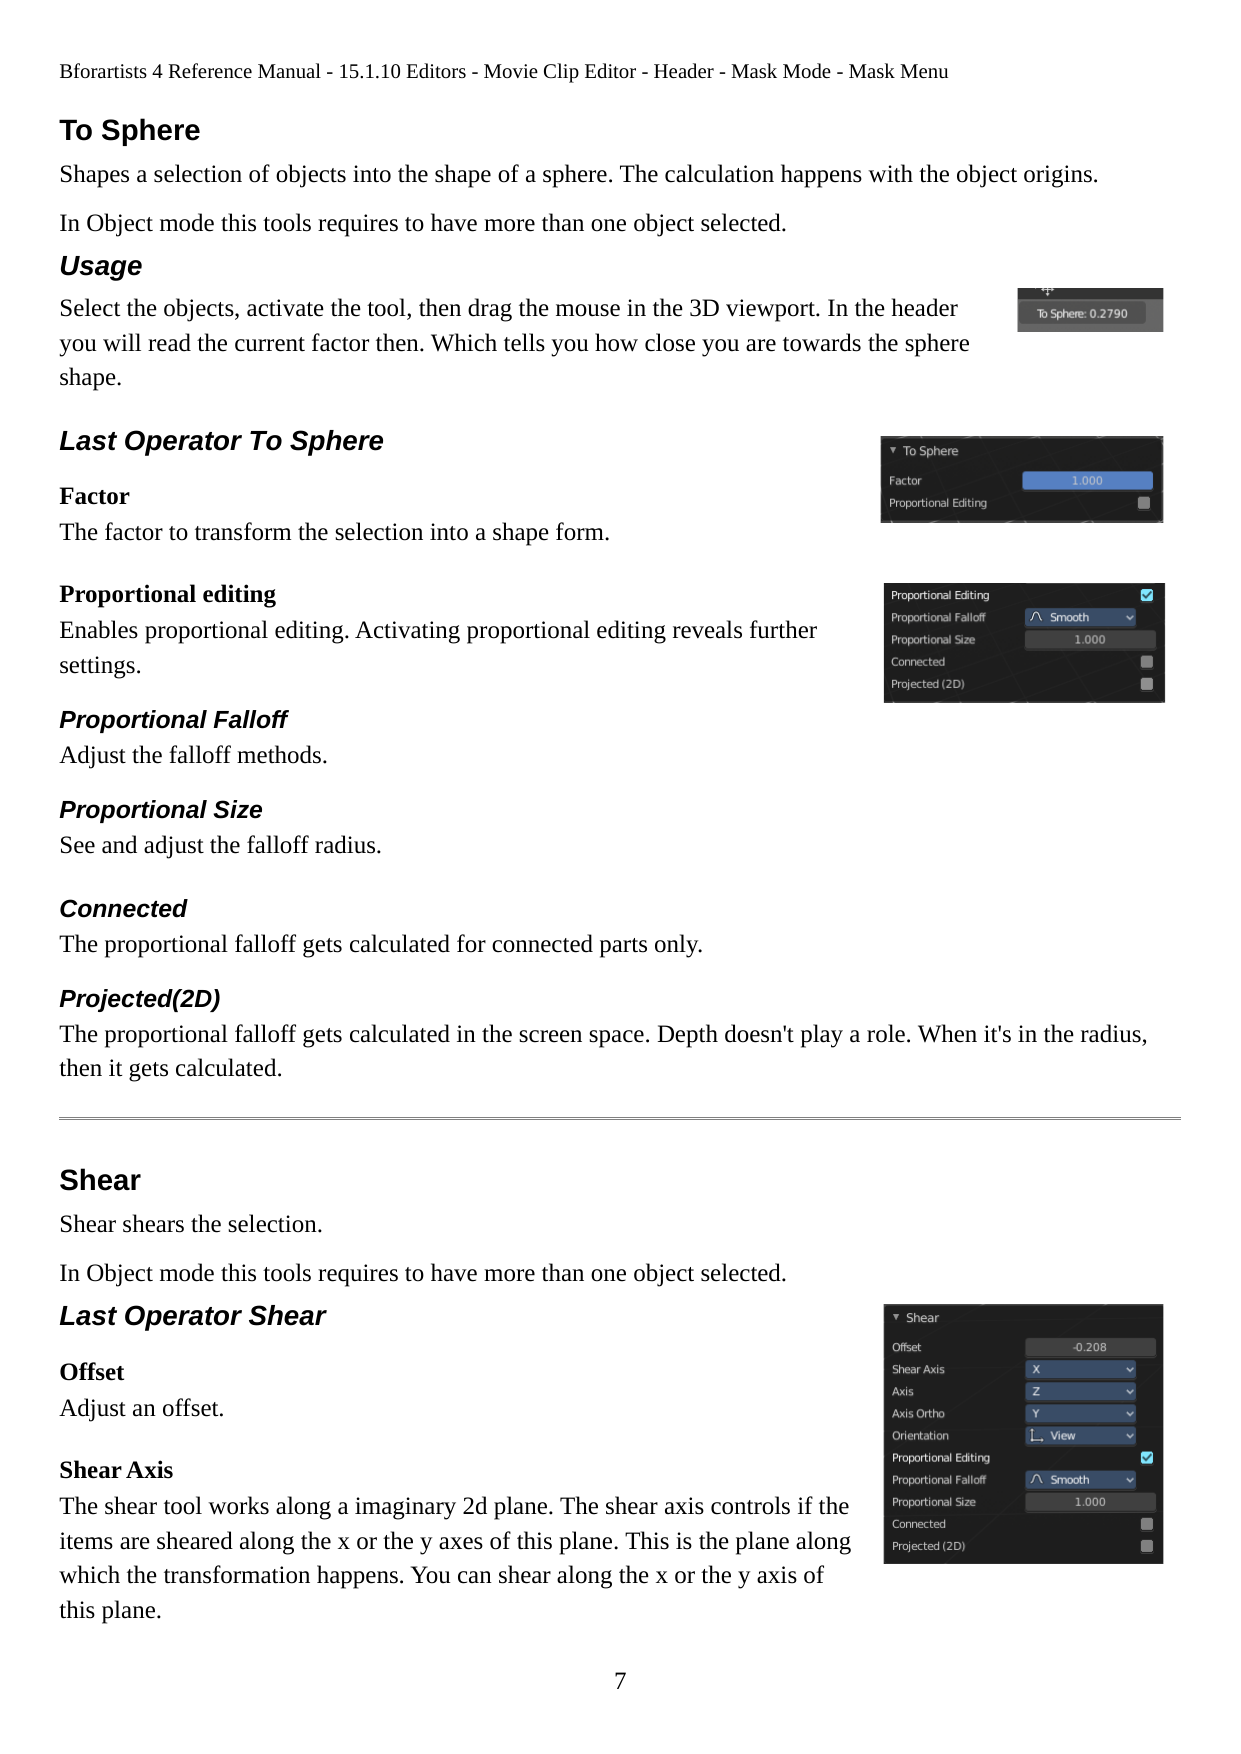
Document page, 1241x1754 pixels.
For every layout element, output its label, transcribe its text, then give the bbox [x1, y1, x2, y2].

text The proportional falloff gets calculated for connected parts only. [59, 929, 1181, 958]
text The factor to transform the selection into a shape form. [59, 517, 1181, 546]
text The proportional falloff gets calculated in the screen space. Depth doesn't play a role. When it's in the radius, then it gets calculated. [59, 1019, 1181, 1082]
picture [1017, 288, 1164, 332]
text In Object mode this tools requires to have more than one object selected. [59, 208, 1181, 237]
subtitle Proportional Size [59, 796, 1181, 824]
text Enables proportional editing. Activating proportional editing reveals further settings. [59, 616, 883, 679]
subtitle Last Operator Shear [59, 1300, 1181, 1332]
picture [883, 583, 1166, 703]
subtitle Factor [59, 481, 880, 510]
subtitle Shear [59, 1163, 1181, 1197]
subtitle Connected [59, 894, 1181, 923]
subtitle Projected(2D) [59, 984, 1181, 1013]
subtitle Last Operator To Sphere [59, 424, 1181, 456]
text Adjust the falloff methods. [59, 740, 1181, 769]
subtitle Proportional editing [59, 579, 1181, 608]
subtitle Usage [59, 249, 1181, 281]
text Select the objects, activate the tool, then drag the mouse in the 3D viewport. In the header you will read the current factor then. Which tells you how close you are towards the sphere shape. [59, 293, 1181, 391]
subtitle [1164, 1357, 1181, 1385]
text Shear shears the selection. [59, 1209, 1181, 1238]
text The shear tool works along a imaginary 2d plane. The shear axis controls if the items are sheared along the x or the y axes of this plane. This is the plane along which the transformation happens. You can shear along the x or the y axis of this plane. [59, 1491, 1181, 1623]
text Shapes a selection of objects into the shape of a sphere. The calculation happens with the object origins. [59, 159, 1181, 188]
subtitle [1164, 481, 1181, 510]
subtitle Proportional Falloff [59, 705, 1181, 734]
text Adjust an offset. [59, 1393, 883, 1422]
subtitle Offset [59, 1357, 883, 1385]
subtitle [1164, 1455, 1181, 1483]
text See and adjust the falloff radius. [59, 830, 1181, 859]
subtitle Shear Axis [59, 1455, 883, 1483]
text [1164, 1393, 1181, 1422]
text In Object mode this tools requires to have more than one object selected. [59, 1258, 1181, 1287]
picture [880, 436, 1164, 523]
picture [883, 1304, 1164, 1564]
subtitle To Sphere [59, 113, 1181, 146]
